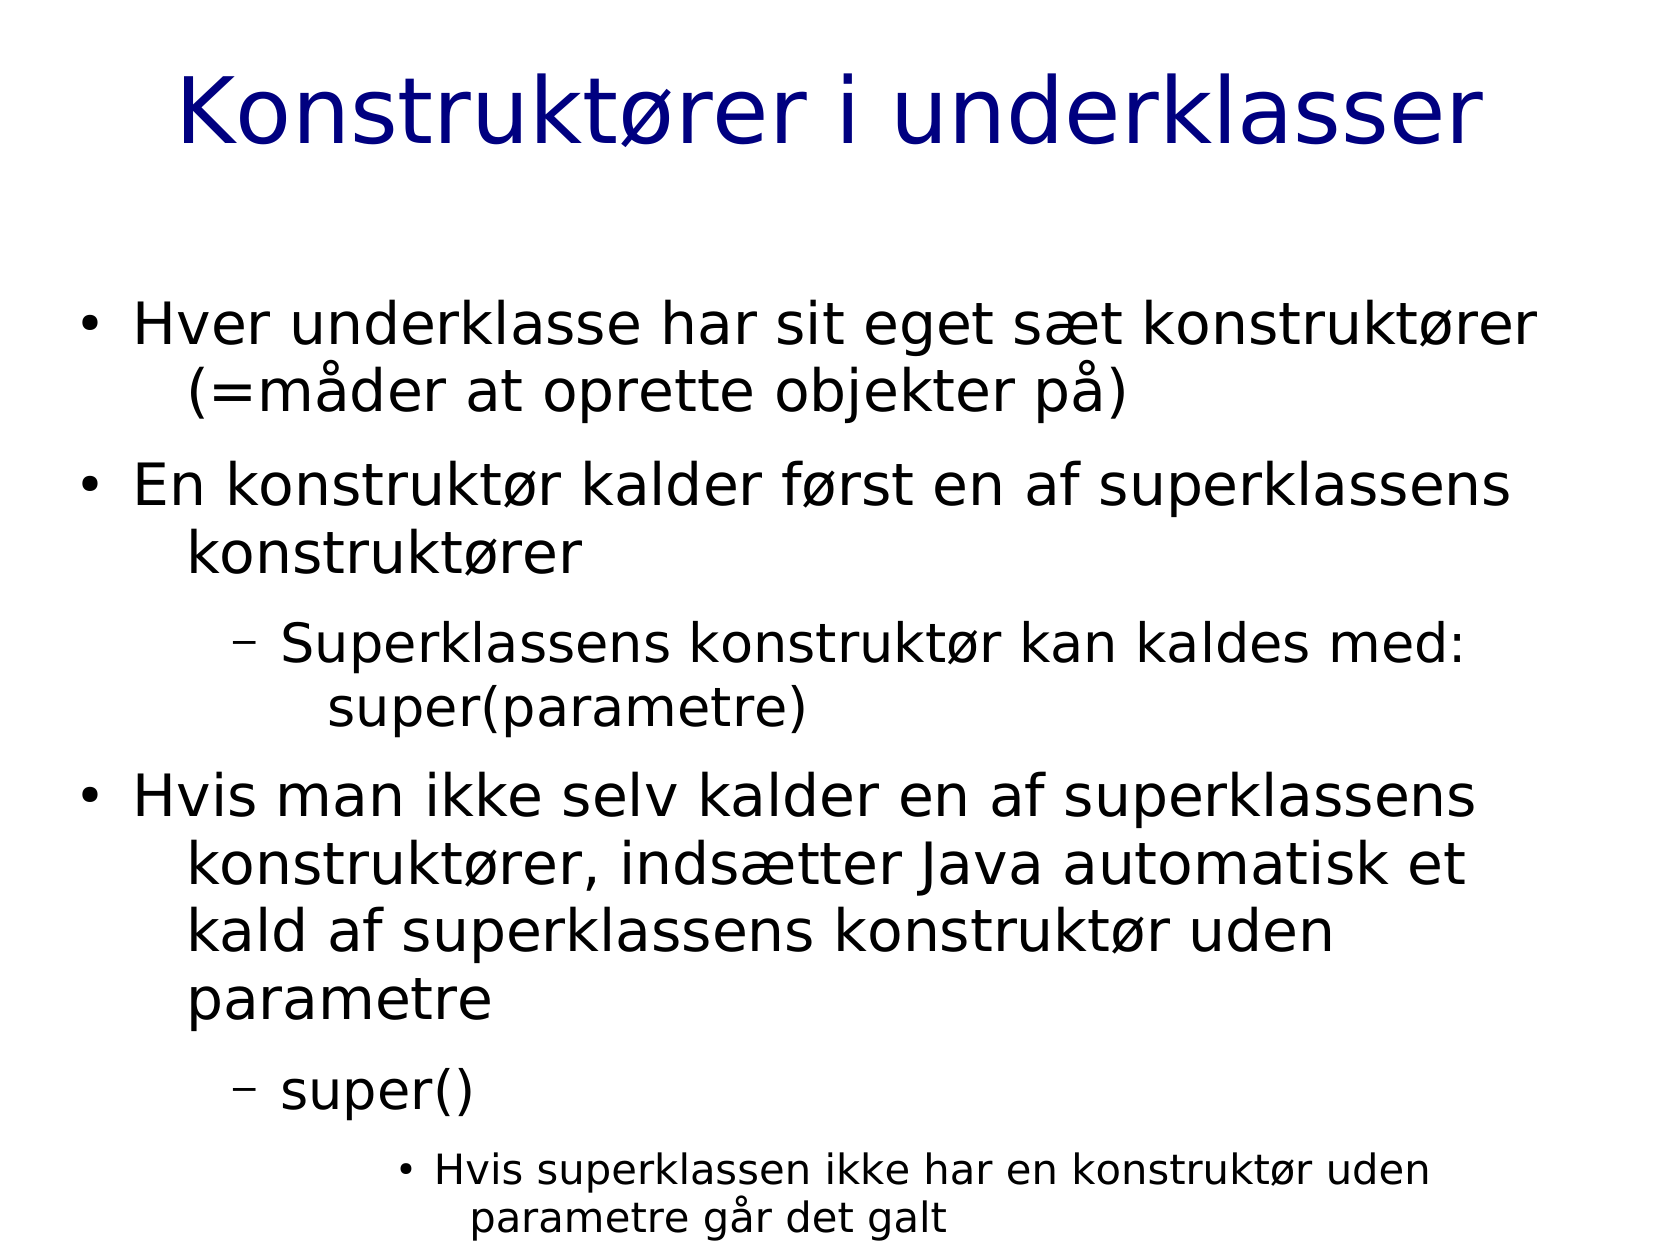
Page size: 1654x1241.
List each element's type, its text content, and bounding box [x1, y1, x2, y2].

list Hver underklasse har sit eget sæt konstruktører (=måder at oprette objekter på) En konstruktør kalder først en af superklassens konstruktører Superklassens konstruktør kan kaldes med: super(parametre) Hvis man ikke selv kalder en af superklassens konstruktører, indsætter Java automatisk et kald af superklassens konstruktør uden parametre super() Hvis superklassen ikke har en konstruktør uden parametre går det galt [44, 290, 1606, 1211]
title Konstruktører i underklasser [30, 8, 1620, 216]
